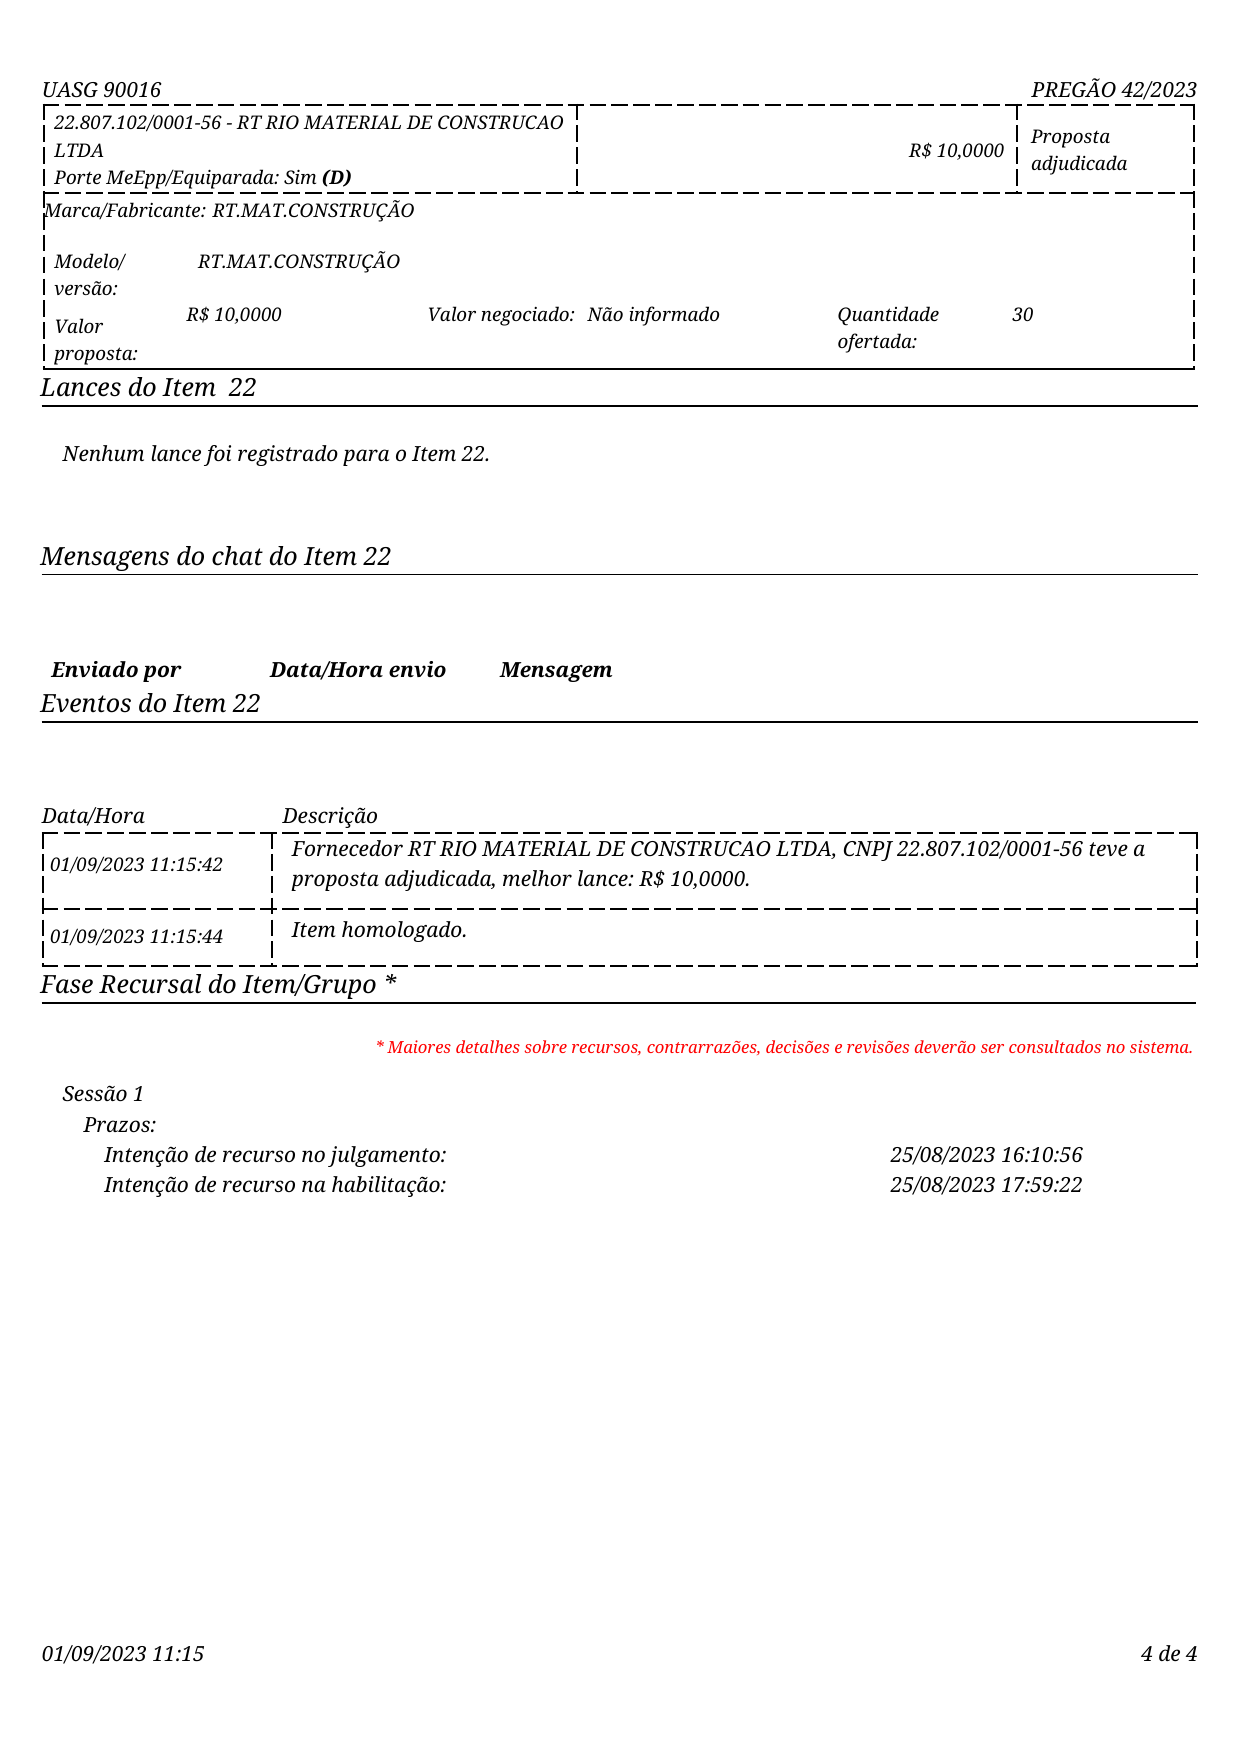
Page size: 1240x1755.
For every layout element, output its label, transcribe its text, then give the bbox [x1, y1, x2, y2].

table_cell Intenção de recurso no julgamento: [63, 1140, 518, 1170]
text * Maiores detalhes sobre recursos, contrarrazões, decisões e revisões deverão ser consultados no sistema. [42, 1035, 1196, 1058]
text Fase Recursal do Item/Grupo * [40, 967, 1200, 1001]
table_header [1002, 104, 1017, 192]
table_cell Não informado [577, 295, 837, 368]
table_header Fornecedor RT RIO MATERIAL DE CONSTRUCAO LTDA, CNPJ 22.807.102/0001-56 teve a proposta adjudicada, melhor lance: R$ 10,0000. [272, 832, 1197, 908]
table_cell [838, 244, 1002, 295]
table_header Sessão 1 Prazos: [63, 1080, 518, 1140]
table_cell Marca/Fabricante: RT.MAT.CONSTRUÇÃO [44, 192, 577, 244]
table_cell 25/08/2023 16:10:56 [518, 1140, 1085, 1170]
table_cell 25/08/2023 17:59:22 [518, 1170, 1085, 1201]
text Lances do Item 22 [40, 370, 1200, 404]
table_header [518, 1080, 1085, 1140]
table_cell Modelo/versão: Valor proposta: [44, 244, 186, 368]
table_cell RT.MAT.CONSTRUÇÃO [186, 244, 577, 295]
table_header R$ 10,0000 [838, 104, 1002, 192]
table_cell [577, 244, 837, 295]
table_cell [1002, 244, 1194, 295]
table_header Proposta adjudicada [1017, 104, 1194, 192]
text Mensagens do chat do Item 22 [40, 538, 1200, 572]
table_cell Quantidade ofertada: [838, 295, 1002, 368]
table_header 01/09/2023 11:15:42 [43, 832, 272, 908]
text Enviado por Data/Hora envio Mensagem [42, 655, 1200, 683]
text Eventos do Item 22 [40, 686, 1200, 720]
table_cell R$ 10,0000 Valor negociado: [186, 295, 577, 368]
text Nenhum lance foi registrado para o Item 22. [62, 439, 1200, 468]
table_header 22.807.102/0001-56 - RT RIO MATERIAL DE CONSTRUCAO LTDA Porte MeEpp/Equiparada: Sim (D) [44, 104, 577, 192]
table_header [577, 104, 837, 192]
table_cell 01/09/2023 11:15:44 [43, 908, 272, 964]
table_cell Item homologado. [272, 908, 1197, 964]
text Data/Hora Descrição [42, 801, 1200, 829]
table_cell Intenção de recurso na habilitação: [63, 1170, 518, 1201]
table_cell [1002, 192, 1194, 244]
table_cell 30 [1002, 295, 1194, 368]
table_cell [838, 192, 1002, 244]
table_cell [577, 192, 837, 244]
